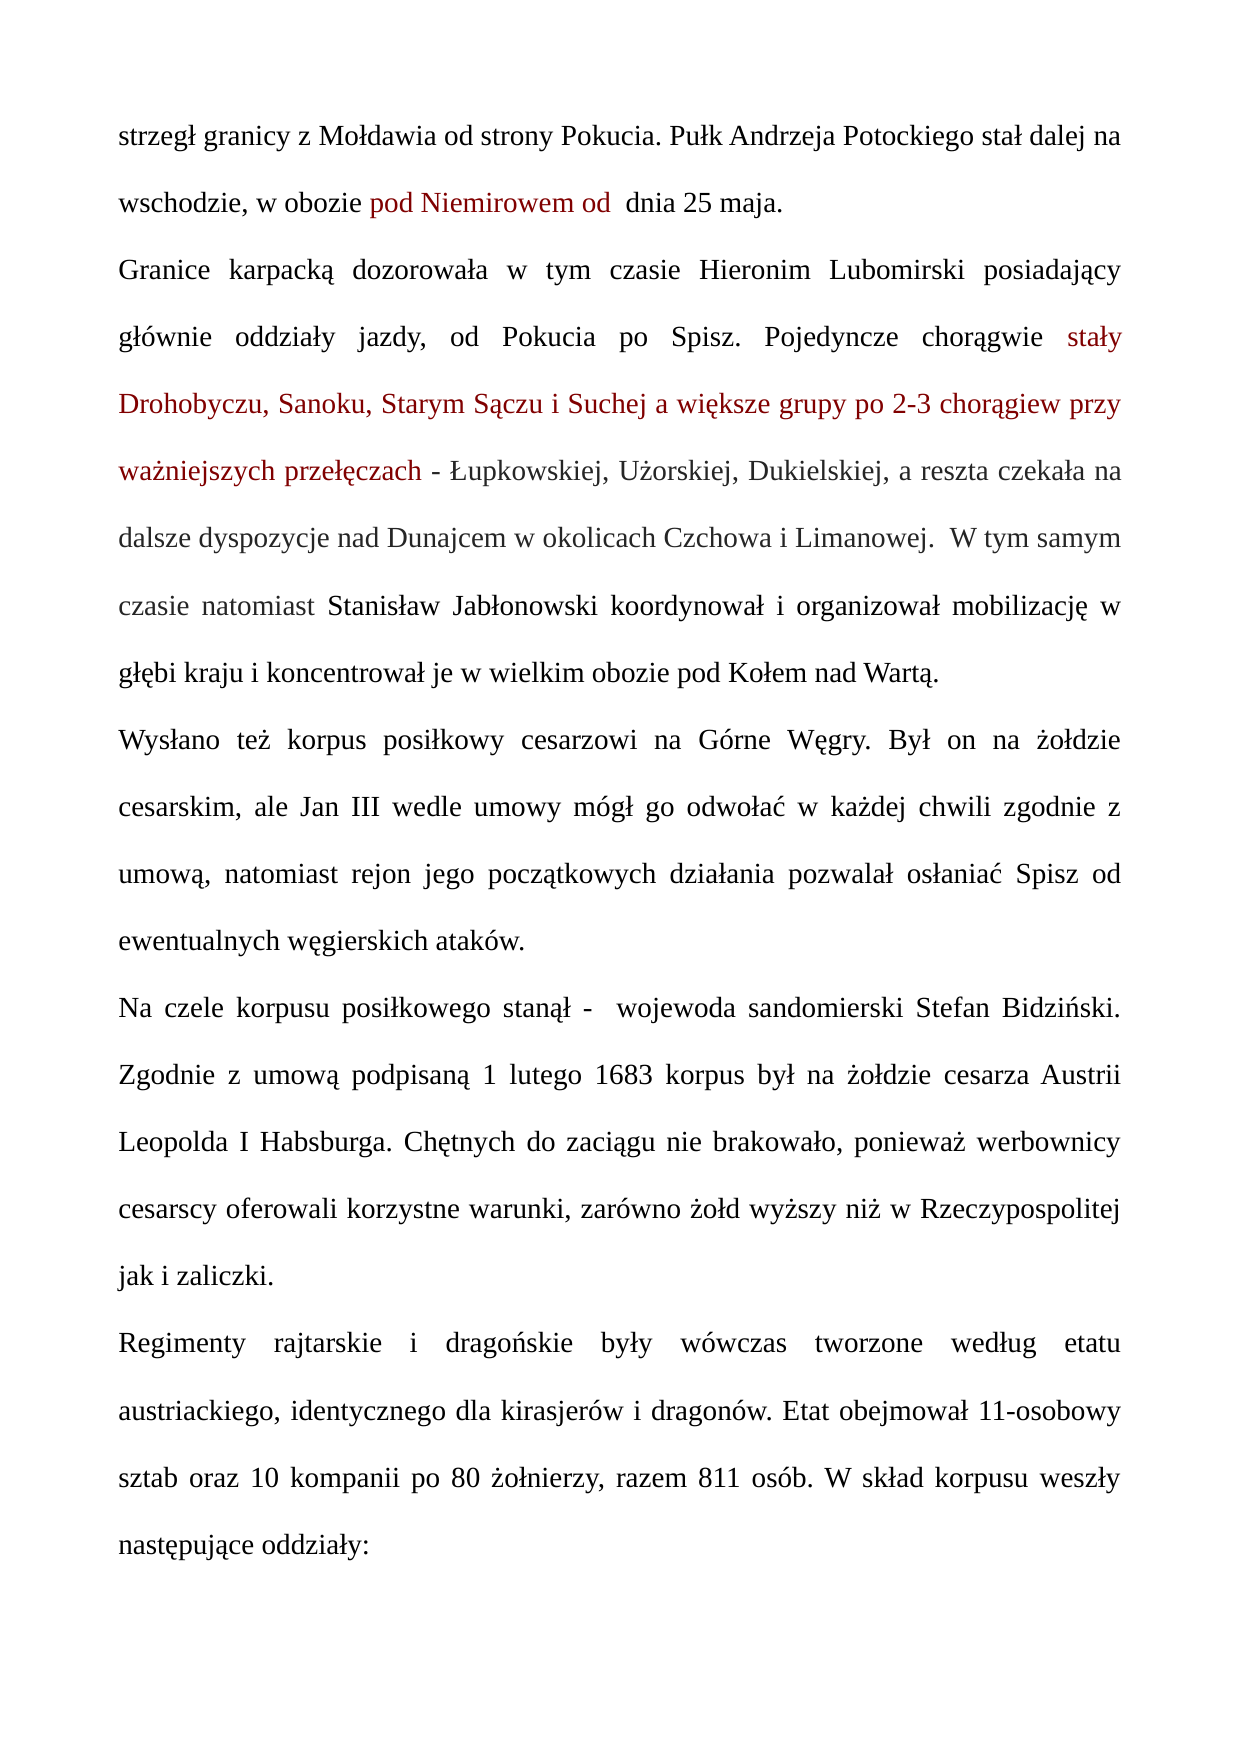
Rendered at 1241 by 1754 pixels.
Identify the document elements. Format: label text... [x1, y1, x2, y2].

text Na czele korpusu posiłkowego stanął - wojewoda sandomierski Stefan Bidziński. Zgodnie z umową podpisaną 1 lutego 1683 korpus był na żołdzie cesarza Austrii Leopolda I Habsburga. Chętnych do zaciągu nie brakowało, ponieważ werbownicy cesarscy oferowali korzystne warunki, zarówno żołd wyższy niż w Rzeczypospolitej jak i zaliczki. [118, 990, 1122, 1292]
text Regimenty rajtarskie i dragońskie były wówczas tworzone według etatu austriackiego, identycznego dla kirasjerów i dragonów. Etat obejmował 11-osobowy sztab oraz 10 kompanii po 80 żołnierzy, razem 811 osób. W skład korpusu weszły następujące oddziały: [118, 1326, 1122, 1560]
text strzegł granicy z Mołdawia od strony Pokucia. Pułk Andrzeja Potockiego stał dalej na wschodzie, w obozie pod Niemirowem od dnia 25 maja. [118, 118, 1122, 219]
text Wysłano też korpus posiłkowy cesarzowi na Górne Węgry. Był on na żołdzie cesarskim, ale Jan III wedle umowy mógł go odwołać w każdej chwili zgodnie z umową, natomiast rejon jego początkowych działania pozwalał osłaniać Spisz od ewentualnych węgierskich ataków. [118, 722, 1122, 957]
text Granice karpacką dozorowała w tym czasie Hieronim Lubomirski posiadający głównie oddziały jazdy, od Pokucia po Spisz. Pojedyncze chorągwie stały Drohobyczu, Sanoku, Starym Sączu i Suchej a większe grupy po 2-3 chorągiew przy ważniejszych przełęczach - Łupkowskiej, Użorskiej, Dukielskiej, a reszta czekała na dalsze dyspozycje nad Dunajcem w okolicach Czchowa i Limanowej. W tym samym czasie natomiast Stanisław Jabłonowski koordynował i organizował mobilizację w głębi kraju i koncentrował je w wielkim obozie pod Kołem nad Wartą. [118, 252, 1122, 688]
